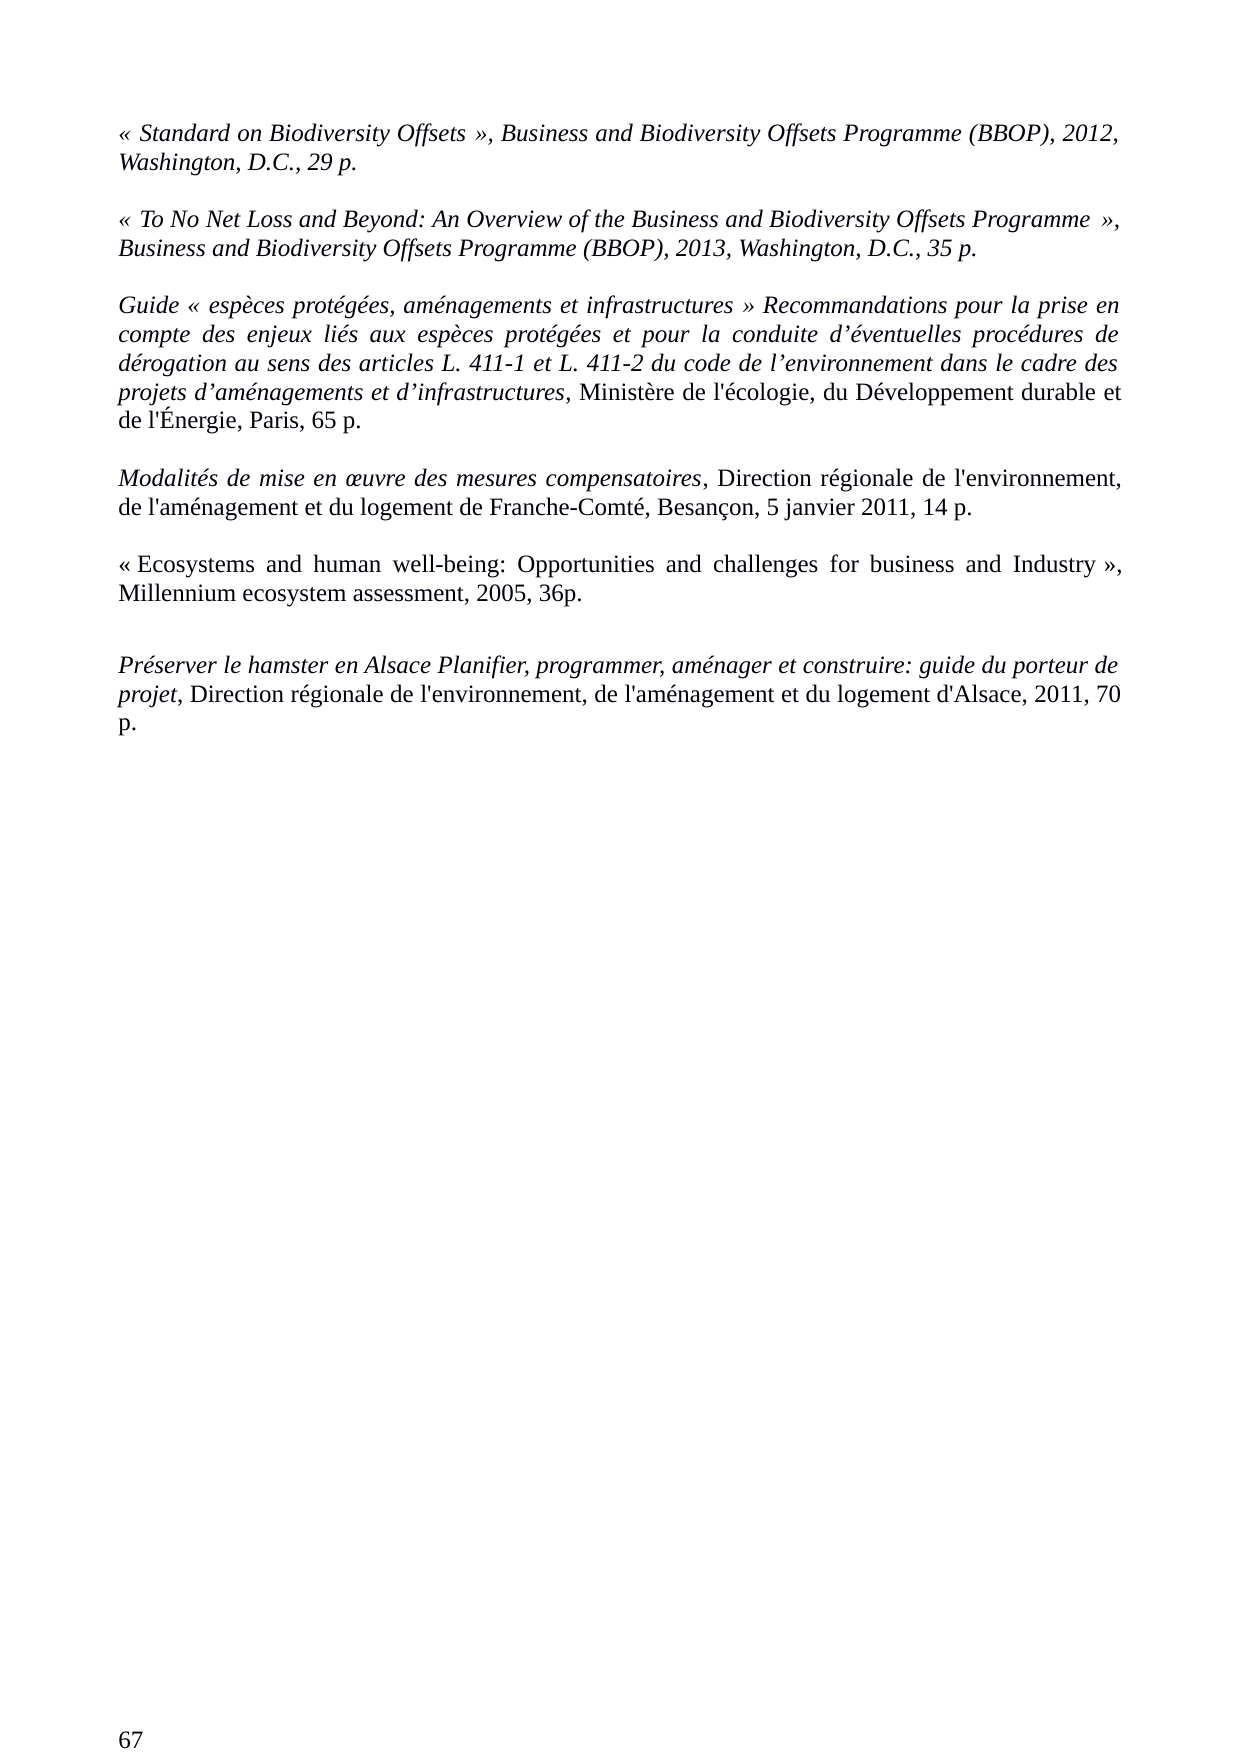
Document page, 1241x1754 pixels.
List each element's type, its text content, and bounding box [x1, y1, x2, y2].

text Guide « espèces protégées, aménagements et infrastructures » Recommandations pour la prise en compte des enjeux liés aux espèces protégées et pour la conduite d’éventuelles procédures de dérogation au sens des articles L. 411-1 et L. 411-2 du code de l’environnement dans le cadre des projets d’aménagements et d’infrastructures, Ministère de l'écologie, du Développement durable et de l'Énergie, Paris, 65 p. [118, 291, 1122, 434]
text Modalités de mise en œuvre des mesures compensatoires, Direction régionale de l'environnement, de l'aménagement et du logement de Franche-Comté, Besançon, 5 janvier 2011, 14 p. [118, 463, 1122, 521]
text « To No Net Loss and Beyond: An Overview of the Business and Biodiversity Offsets Programme », Business and Biodiversity Offsets Programme (BBOP), 2013, Washington, D.C., 35 p. [118, 204, 1122, 262]
text Préserver le hamster en Alsace Planifier, programmer, aménager et construire: guide du porteur de projet, Direction régionale de l'environnement, de l'aménagement et du logement d'Alsace, 2011, 70 p. [118, 650, 1122, 736]
text « Ecosystems and human well-being: Opportunities and challenges for business and Industry », Millennium ecosystem assessment, 2005, 36p. [118, 549, 1122, 607]
text « Standard on Biodiversity Offsets », Business and Biodiversity Offsets Programme (BBOP), 2012, Washington, D.C., 29 p. [118, 118, 1122, 176]
